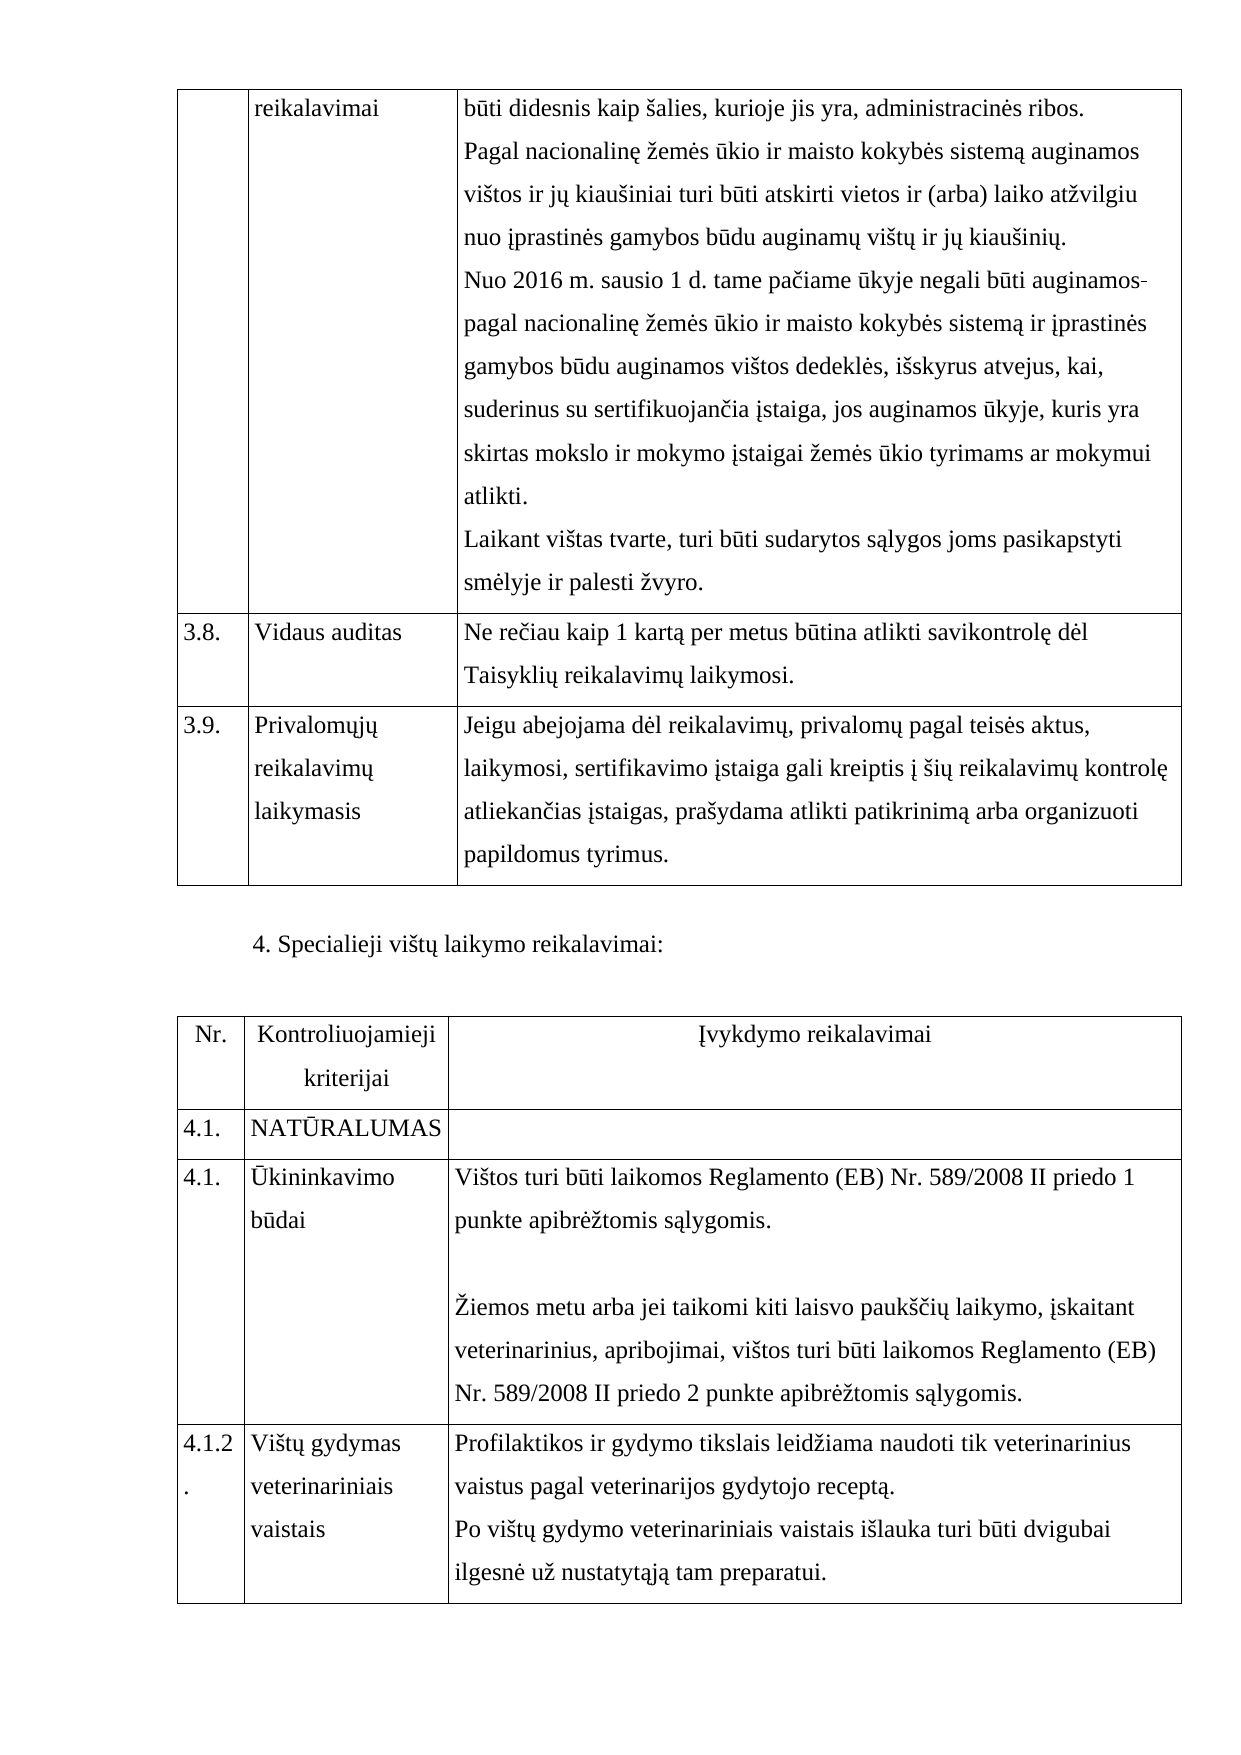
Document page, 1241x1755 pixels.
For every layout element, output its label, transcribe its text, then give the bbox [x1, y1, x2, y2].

table_cell Ne rečiau kaip 1 kartą per metus būtina atlikti savikontrolę dėl Taisyklių reikalavimų laikymosi. [458, 614, 1181, 706]
table_cell Vištos turi būti laikomos Reglamento (EB) Nr. 589/2008 II priedo 1 punkte apibrėžtomis sąlygomis. Žiemos metu arba jei taikomi kiti laisvo paukščių laikymo, įskaitant veterinarinius, apribojimai, vištos turi būti laikomos Reglamento (EB) Nr. 589/2008 II priedo 2 punkte apibrėžtomis sąlygomis. [449, 1160, 1181, 1424]
table_cell 3.9. [178, 707, 248, 885]
table_cell 4.1.2. [178, 1425, 244, 1603]
table_cell [178, 90, 248, 613]
table_cell 4.1. [178, 1160, 244, 1424]
table_cell 4.1. [178, 1110, 244, 1158]
table_cell Profilaktikos ir gydymo tikslais leidžiama naudoti tik veterinarinius vaistus pagal veterinarijos gydytojo receptą. Po vištų gydymo veterinariniais vaistais išlauka turi būti dvigubai ilgesnė už nustatytąją tam preparatui. [449, 1425, 1181, 1603]
table_cell [449, 1110, 1181, 1158]
table_cell Ūkininkavimo būdai [245, 1160, 448, 1424]
table_cell Vidaus auditas [249, 614, 457, 706]
table_cell reikalavimai [249, 90, 457, 613]
table_cell būti didesnis kaip šalies, kurioje jis yra, administracinės ribos. Pagal nacionalinę žemės ūkio ir maisto kokybės sistemą auginamos vištos ir jų kiaušiniai turi būti atskirti vietos ir (arba) laiko atžvilgiu nuo įprastinės gamybos būdu auginamų vištų ir jų kiaušinių. Nuo 2016 m. sausio 1 d. tame pačiame ūkyje negali būti auginamos pagal nacionalinę žemės ūkio ir maisto kokybės sistemą ir įprastinės gamybos būdu auginamos vištos dedeklės, išskyrus atvejus, kai, suderinus su sertifikuojančia įstaiga, jos auginamos ūkyje, kuris yra skirtas mokslo ir mokymo įstaigai žemės ūkio tyrimams ar mokymui atlikti. Laikant vištas tvarte, turi būti sudarytos sąlygos joms pasikapstyti smėlyje ir palesti žvyro. [458, 90, 1181, 613]
table_cell Jeigu abejojama dėl reikalavimų, privalomų pagal teisės aktus, laikymosi, sertifikavimo įstaiga gali kreiptis į šių reikalavimų kontrolę atliekančias įstaigas, prašydama atlikti patikrinimą arba organizuoti papildomus tyrimus. [458, 707, 1181, 885]
table_cell 3.8. [178, 614, 248, 706]
table_header Nr. [178, 1017, 244, 1109]
table_cell Privalomųjų reikalavimų laikymasis [249, 707, 457, 885]
text 4. Specialieji vištų laikymo reikalavimai: [177, 929, 1181, 958]
table_cell Vištų gydymas veterinariniais vaistais [245, 1425, 448, 1603]
table_cell NATŪRALUMAS [245, 1110, 448, 1158]
table_header Kontroliuojamieji kriterijai [245, 1017, 448, 1109]
table_header Įvykdymo reikalavimai [449, 1017, 1181, 1109]
